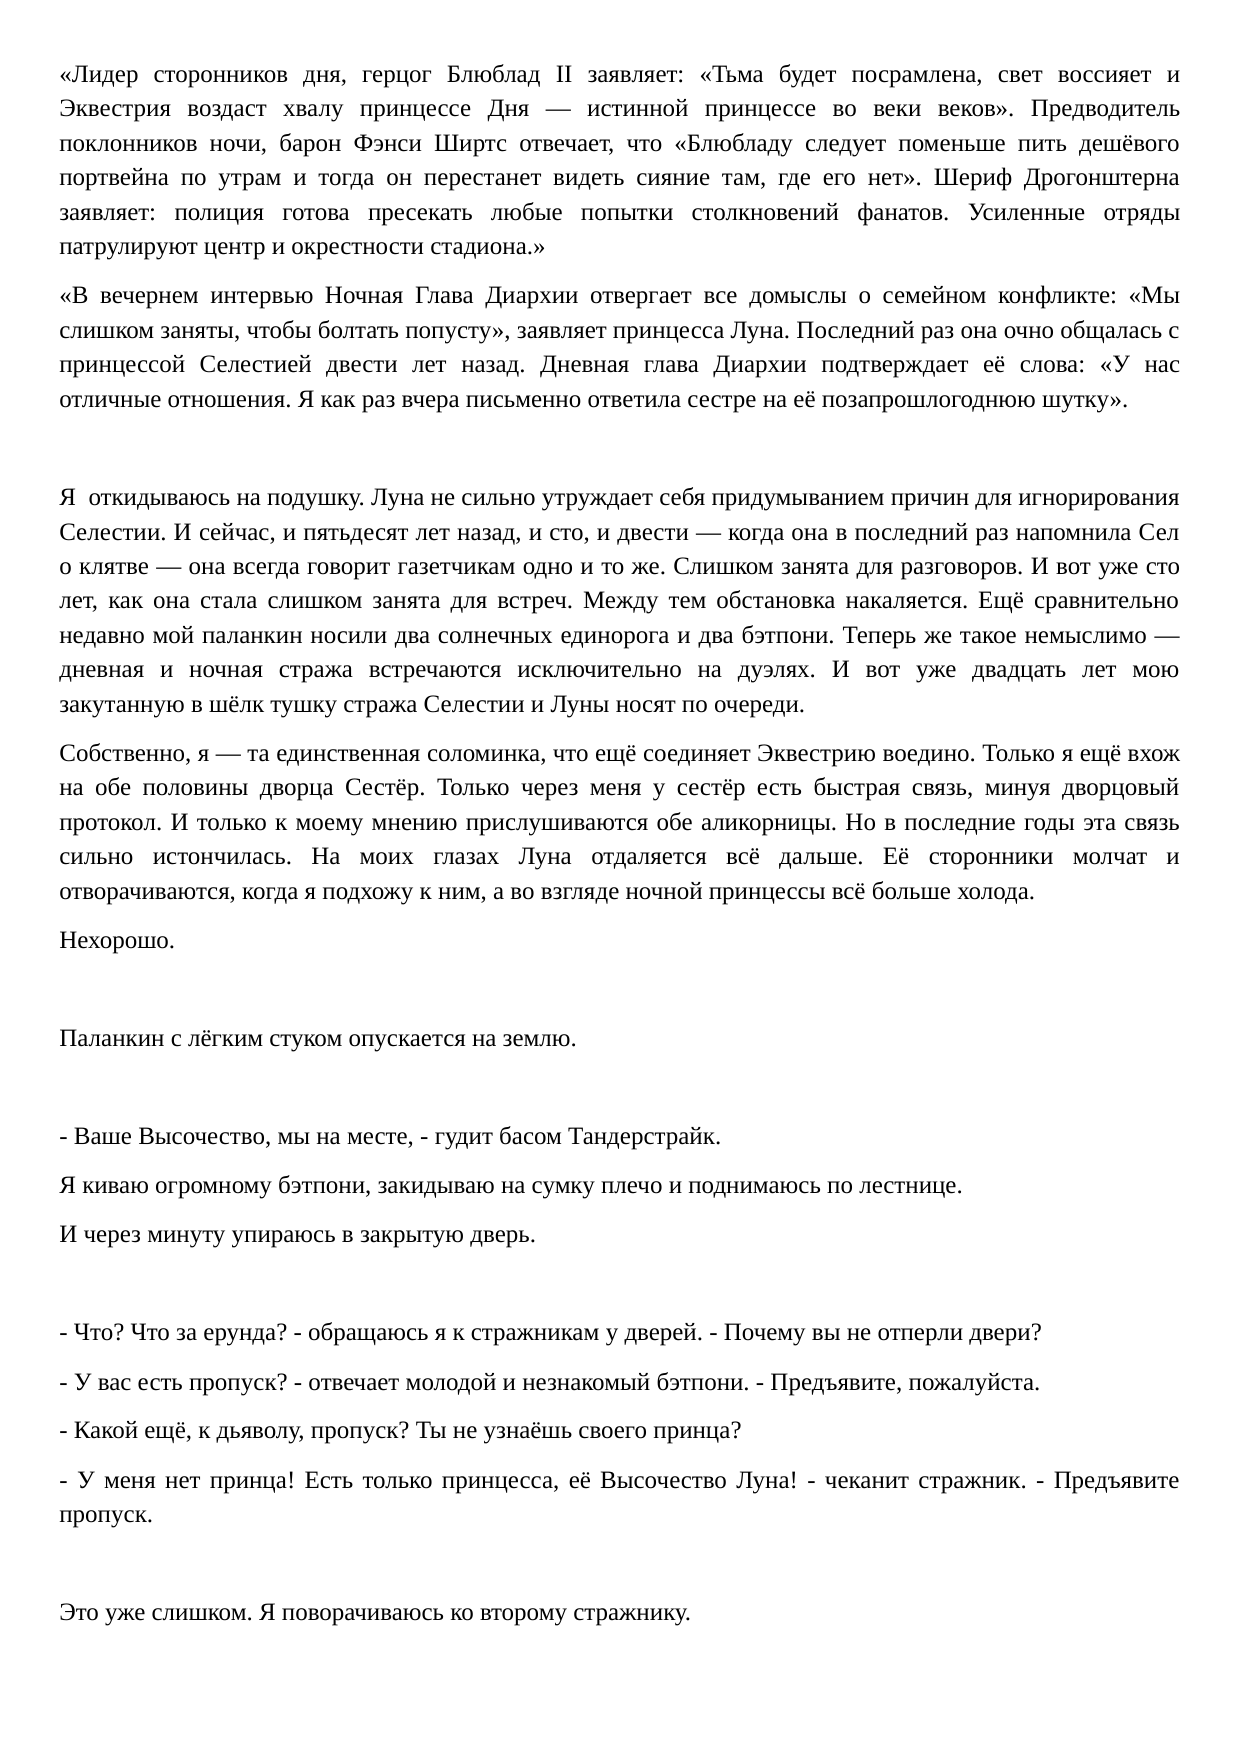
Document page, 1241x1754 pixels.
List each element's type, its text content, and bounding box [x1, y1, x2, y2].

text Я откидываюсь на подушку. Луна не сильно утруждает себя придумыванием причин для игнорирования Селестии. И сейчас, и пятьдесят лет назад, и сто, и двести — когда она в последний раз напомнила Сел о клятве — она всегда говорит газетчикам одно и то же. Слишком занята для разговоров. И вот уже сто лет, как она стала слишком занята для встреч. Между тем обстановка накаляется. Ещё сравнительно недавно мой паланкин носили два солнечных единорога и два бэтпони. Теперь же такое немыслимо — дневная и ночная стража встречаются исключительно на дуэлях. И вот уже двадцать лет мою закутанную в шёлк тушку стража Селестии и Луны носят по очереди. [59, 482, 1181, 718]
text «В вечернем интервью Ночная Глава Диархии отвергает все домыслы о семейном конфликте: «Мы слишком заняты, чтобы болтать попусту», заявляет принцесса Луна. Последний раз она очно общалась с принцессой Селестией двести лет назад. Дневная глава Диархии подтверждает её слова: «У нас отличные отношения. Я как раз вчера письменно ответила сестре на её позапрошлогоднюю шутку». [59, 281, 1181, 413]
text Это уже слишком. Я поворачиваюсь ко второму стражнику. [59, 1597, 1181, 1626]
text Паланкин с лёгким стуком опускается на землю. [59, 1023, 1181, 1052]
text Нехорошо. [59, 925, 1181, 954]
text - Какой ещё, к дьяволу, пропуск? Ты не узнаёшь своего принца? [59, 1416, 1181, 1444]
text И через минуту упираюсь в закрытую дверь. [59, 1219, 1181, 1248]
text - Ваше Высочество, мы на месте, - гудит басом Тандерстрайк. [59, 1121, 1181, 1150]
text Собственно, я — та единственная соломинка, что ещё соединяет Эквестрию воедино. Только я ещё вхож на обе половины дворца Сестёр. Только через меня у сестёр есть быстрая связь, минуя дворцовый протокол. И только к моему мнению прислушиваются обе аликорницы. Но в последние годы эта связь сильно истончилась. На моих глазах Луна отдаляется всё дальше. Её сторонники молчат и отворачиваются, когда я подхожу к ним, а во взгляде ночной принцессы всё больше холода. [59, 738, 1181, 905]
text - У вас есть пропуск? - отвечает молодой и незнакомый бэтпони. - Предъявите, пожалуйста. [59, 1367, 1181, 1395]
text «Лидер сторонников дня, герцог Блюблад II заявляет: «Тьма будет посрамлена, свет воссияет и Эквестрия воздаст хвалу принцессе Дня — истинной принцессе во веки веков». Предводитель поклонников ночи, барон Фэнси Ширтс отвечает, что «Блюбладу следует поменьше пить дешёвого портвейна по утрам и тогда он перестанет видеть сияние там, где его нет». Шериф Дрогонштерна заявляет: полиция готова пресекать любые попытки столкновений фанатов. Усиленные отряды патрулируют центр и окрестности стадиона.» [59, 59, 1181, 260]
text - У меня нет принца! Есть только принцесса, её Высочество Луна! - чеканит стражник. - Предъявите пропуск. [59, 1465, 1181, 1528]
text Я киваю огромному бэтпони, закидываю на сумку плечо и поднимаюсь по лестнице. [59, 1170, 1181, 1199]
text - Что? Что за ерунда? - обращаюсь я к стражникам у дверей. - Почему вы не отперли двери? [59, 1317, 1181, 1346]
